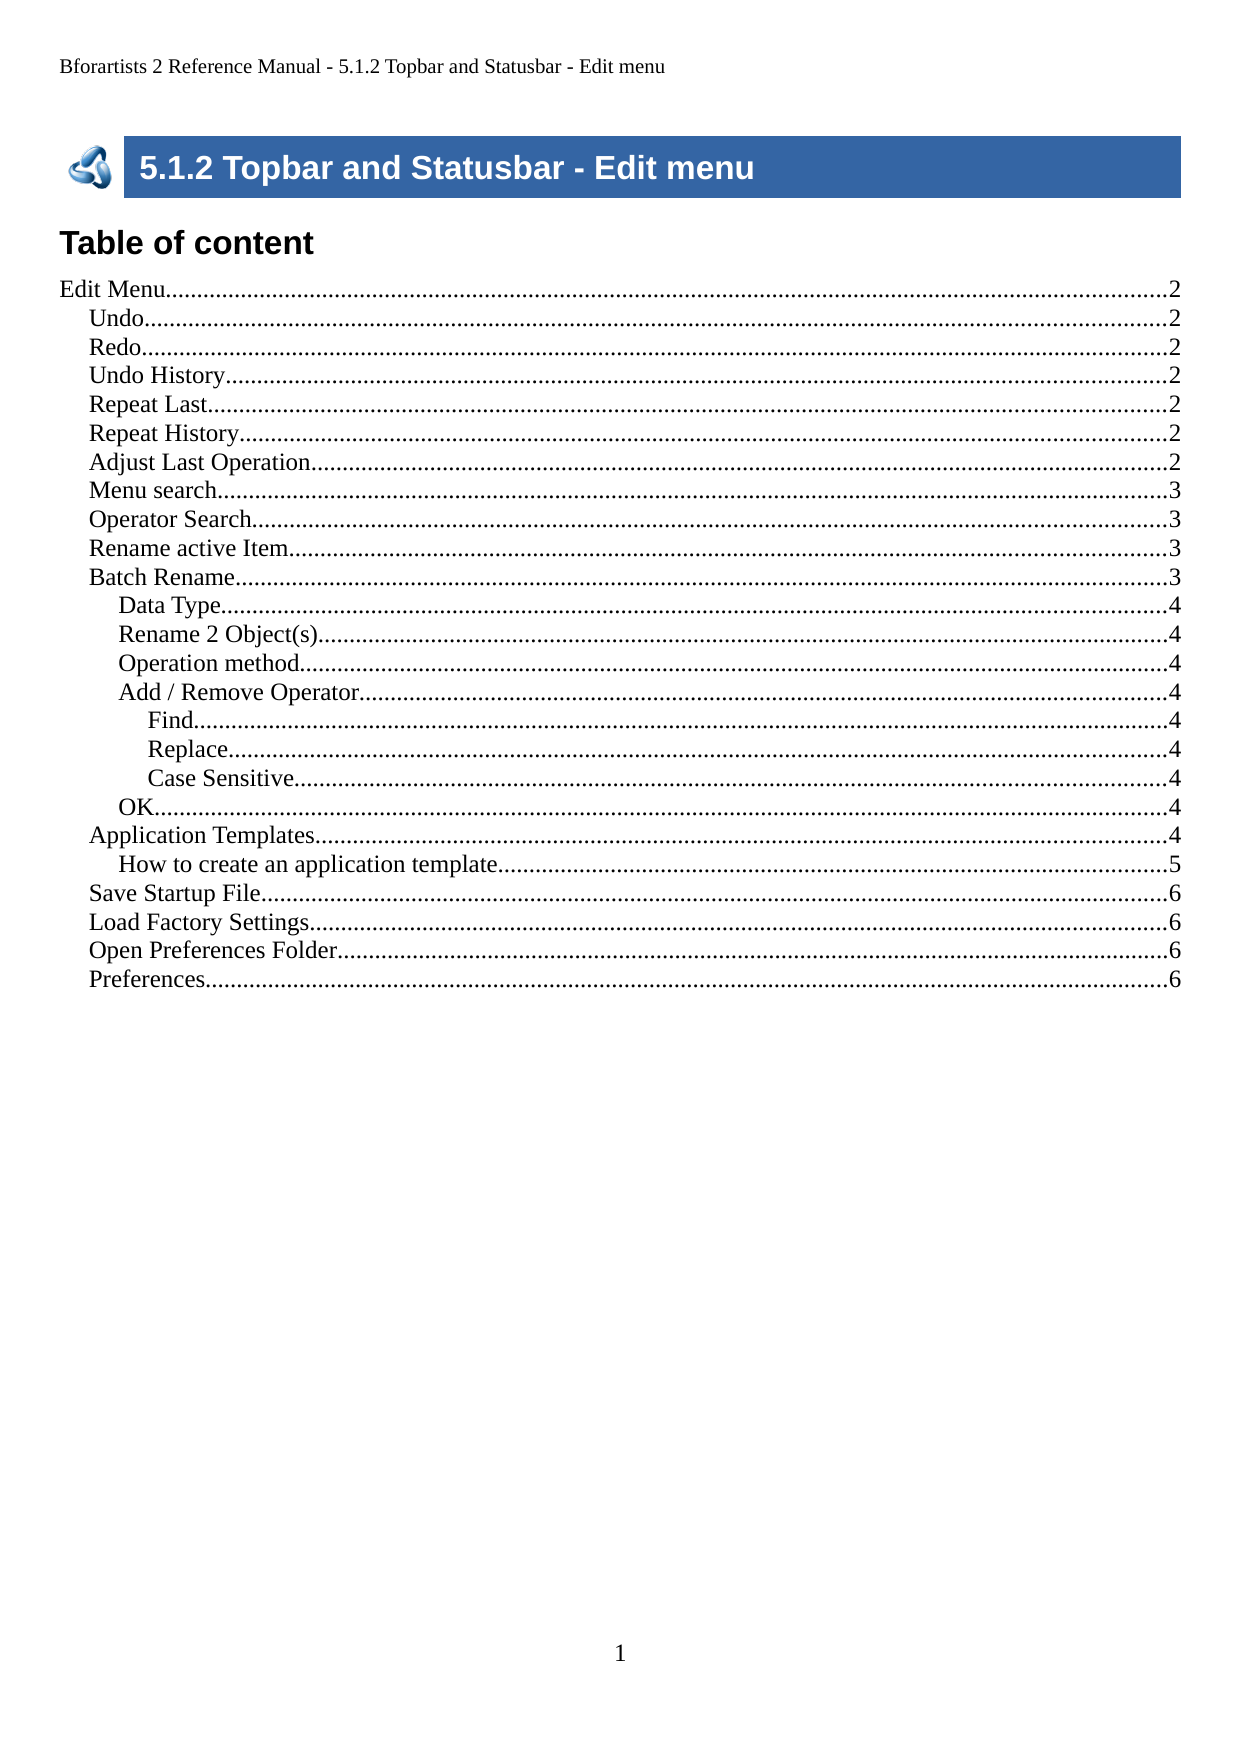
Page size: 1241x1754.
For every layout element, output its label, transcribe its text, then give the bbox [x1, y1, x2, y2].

text Load Factory Settings 6 [88, 907, 1181, 936]
text Add / Remove Operator 4 [118, 677, 1181, 706]
text Open Preferences Folder 6 [88, 936, 1181, 964]
text Application Templates 4 [88, 821, 1181, 849]
text Rename 2 Object(s) 4 [118, 619, 1181, 648]
table_header [59, 136, 124, 198]
text Repeat Last 2 [88, 389, 1181, 418]
text Replace 4 [147, 734, 1181, 763]
text Case Sensitive 4 [147, 763, 1181, 792]
text Operation method 4 [118, 648, 1181, 677]
text Data Type 4 [118, 591, 1181, 619]
picture [65, 142, 114, 192]
text Find 4 [147, 706, 1181, 734]
text Operator Search 3 [88, 504, 1181, 533]
text Undo 2 [88, 303, 1181, 332]
text Batch Rename 3 [88, 562, 1181, 591]
text Adjust Last Operation 2 [88, 447, 1181, 476]
text Rename active Item 3 [88, 533, 1181, 562]
text Save Startup File 6 [88, 878, 1181, 907]
text How to create an application template 5 [118, 849, 1181, 878]
text Preferences 6 [88, 964, 1181, 993]
text Menu search 3 [88, 476, 1181, 504]
subtitle Table of content [59, 223, 1181, 262]
text Edit Menu 2 [59, 274, 1181, 303]
text Redo 2 [88, 332, 1181, 361]
text OK 4 [118, 792, 1181, 821]
text Undo History 2 [88, 361, 1181, 389]
text Repeat History 2 [88, 418, 1181, 447]
table_header 5.1.2 Topbar and Statusbar - Edit menu [124, 136, 1181, 198]
